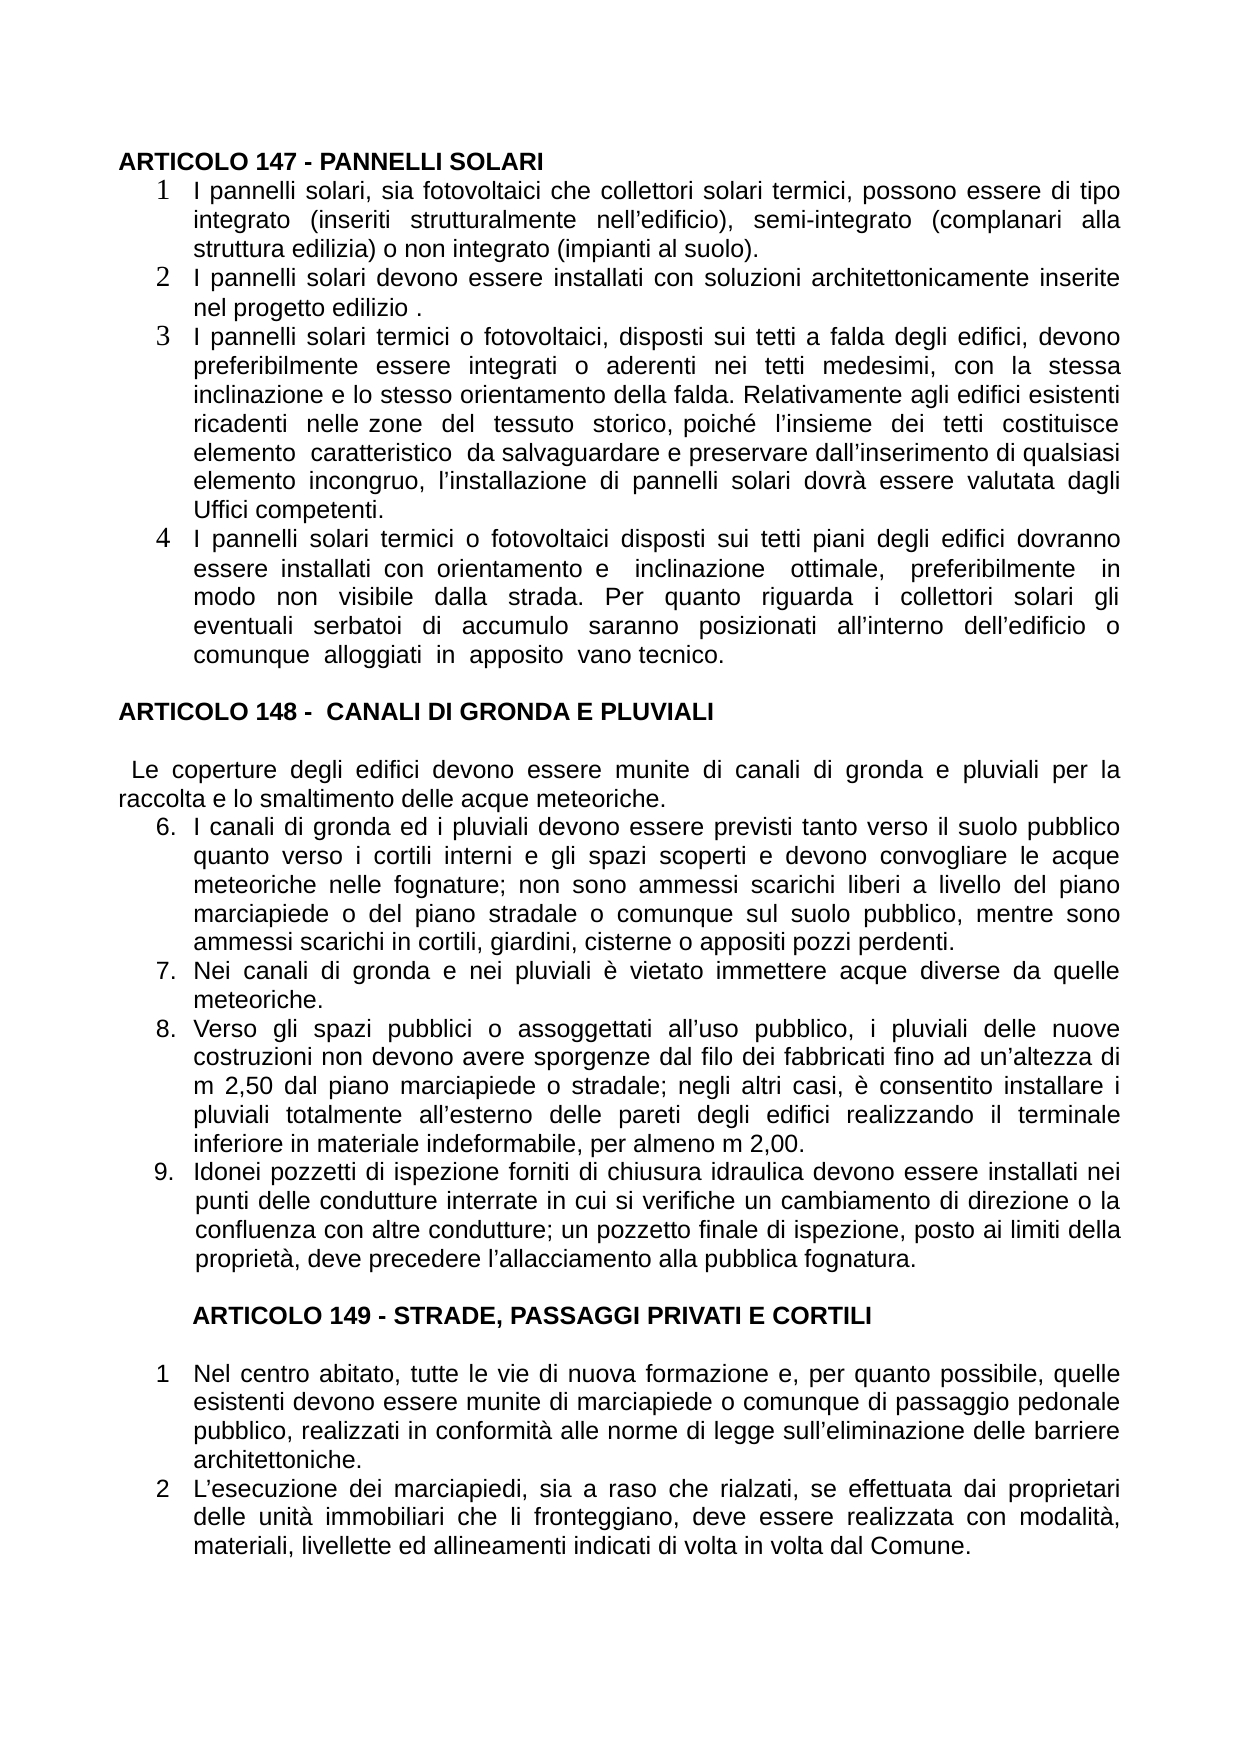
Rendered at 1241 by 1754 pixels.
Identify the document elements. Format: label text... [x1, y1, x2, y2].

list Nel centro abitato, tutte le vie di nuova formazione e, per quanto possibile, quelle esistenti devono essere munite di marciapiede o comunque di passaggio pedonale pubblico, realizzati in conformità alle norme di legge sull’eliminazione delle barriere architettoniche. [156, 1358, 1122, 1473]
subtitle I pannelli solari termici o fotovoltaici, disposti sui tetti a falda degli edifici, devono preferibilmente essere integrati o aderenti nei tetti medesimi, con la stessa inclinazione e lo stesso orientamento della falda. Relativamente agli edifici esistenti ricadenti nelle zone del tessuto storico, poiché l’insieme dei tetti costituisce elemento caratteristico da salvaguardare e preservare dall’inserimento di qualsiasi elemento incongruo, l’installazione di pannelli solari dovrà essere valutata dagli Uffici competenti. [156, 321, 1122, 524]
subtitle I pannelli solari, sia fotovoltaici che collettori solari termici, possono essere di tipo integrato (inseriti strutturalmente nell’edificio), semi-integrato (complanari alla struttura edilizia) o non integrato (impianti al suolo). [156, 176, 1122, 263]
subtitle ARTICOLO 149 - STRADE, PASSAGGI PRIVATI E CORTILI [162, 1301, 1122, 1330]
list L’esecuzione dei marciapiedi, sia a raso che rialzati, se effettuata dai proprietari delle unità immobiliari che li fronteggiano, deve essere realizzata con modalità, materiali, livellette ed allineamenti indicati di volta in volta dal Comune. [156, 1473, 1122, 1560]
list I canali di gronda ed i pluviali devono essere previsti tanto verso il suolo pubblico quanto verso i cortili interni e gli spazi scoperti e devono convogliare le acque meteoriche nelle fognature; non sono ammessi scarichi liberi a livello del piano marciapiede o del piano stradale o comunque sul suolo pubblico, mentre sono ammessi scarichi in cortili, giardini, cisterne o appositi pozzi perdenti. [156, 812, 1122, 956]
list Nei canali di gronda e nei pluviali è vietato immettere acque diverse da quelle meteoriche. [156, 956, 1122, 1013]
subtitle I pannelli solari termici o fotovoltaici disposti sui tetti piani degli edifici dovranno essere installati con orientamento e inclinazione ottimale, preferibilmente in modo non visibile dalla strada. Per quanto riguarda i collettori solari gli eventuali serbatoi di accumulo saranno posizionati all’interno dell’edificio o comunque alloggiati in apposito vano tecnico. [156, 524, 1122, 668]
subtitle ARTICOLO 147 - PANNELLI SOLARI [118, 147, 1122, 176]
text ARTICOLO 148 - CANALI DI GRONDA E PLUVIALI [118, 697, 1122, 726]
list Verso gli spazi pubblici o assoggettati all’uso pubblico, i pluviali delle nuove costruzioni non devono avere sporgenze dal filo dei fabbricati fino ad un’altezza di m 2,50 dal piano marciapiede o stradale; negli altri casi, è consentito installare i pluviali totalmente all’esterno delle pareti degli edifici realizzando il terminale inferiore in materiale indeformabile, per almeno m 2,00. [156, 1013, 1122, 1157]
text Le coperture degli edifici devono essere munite di canali di gronda e pluviali per la raccolta e lo smaltimento delle acque meteoriche. [118, 755, 1122, 812]
list Idonei pozzetti di ispezione forniti di chiusura idraulica devono essere installati nei punti delle condutture interrate in cui si verifiche un cambiamento di direzione o la confluenza con altre condutture; un pozzetto finale di ispezione, posto ai limiti della proprietà, deve precedere l’allacciamento alla pubblica fognatura. [153, 1157, 1122, 1272]
subtitle I pannelli solari devono essere installati con soluzioni architettonicamente inserite nel progetto edilizio . [156, 263, 1122, 321]
